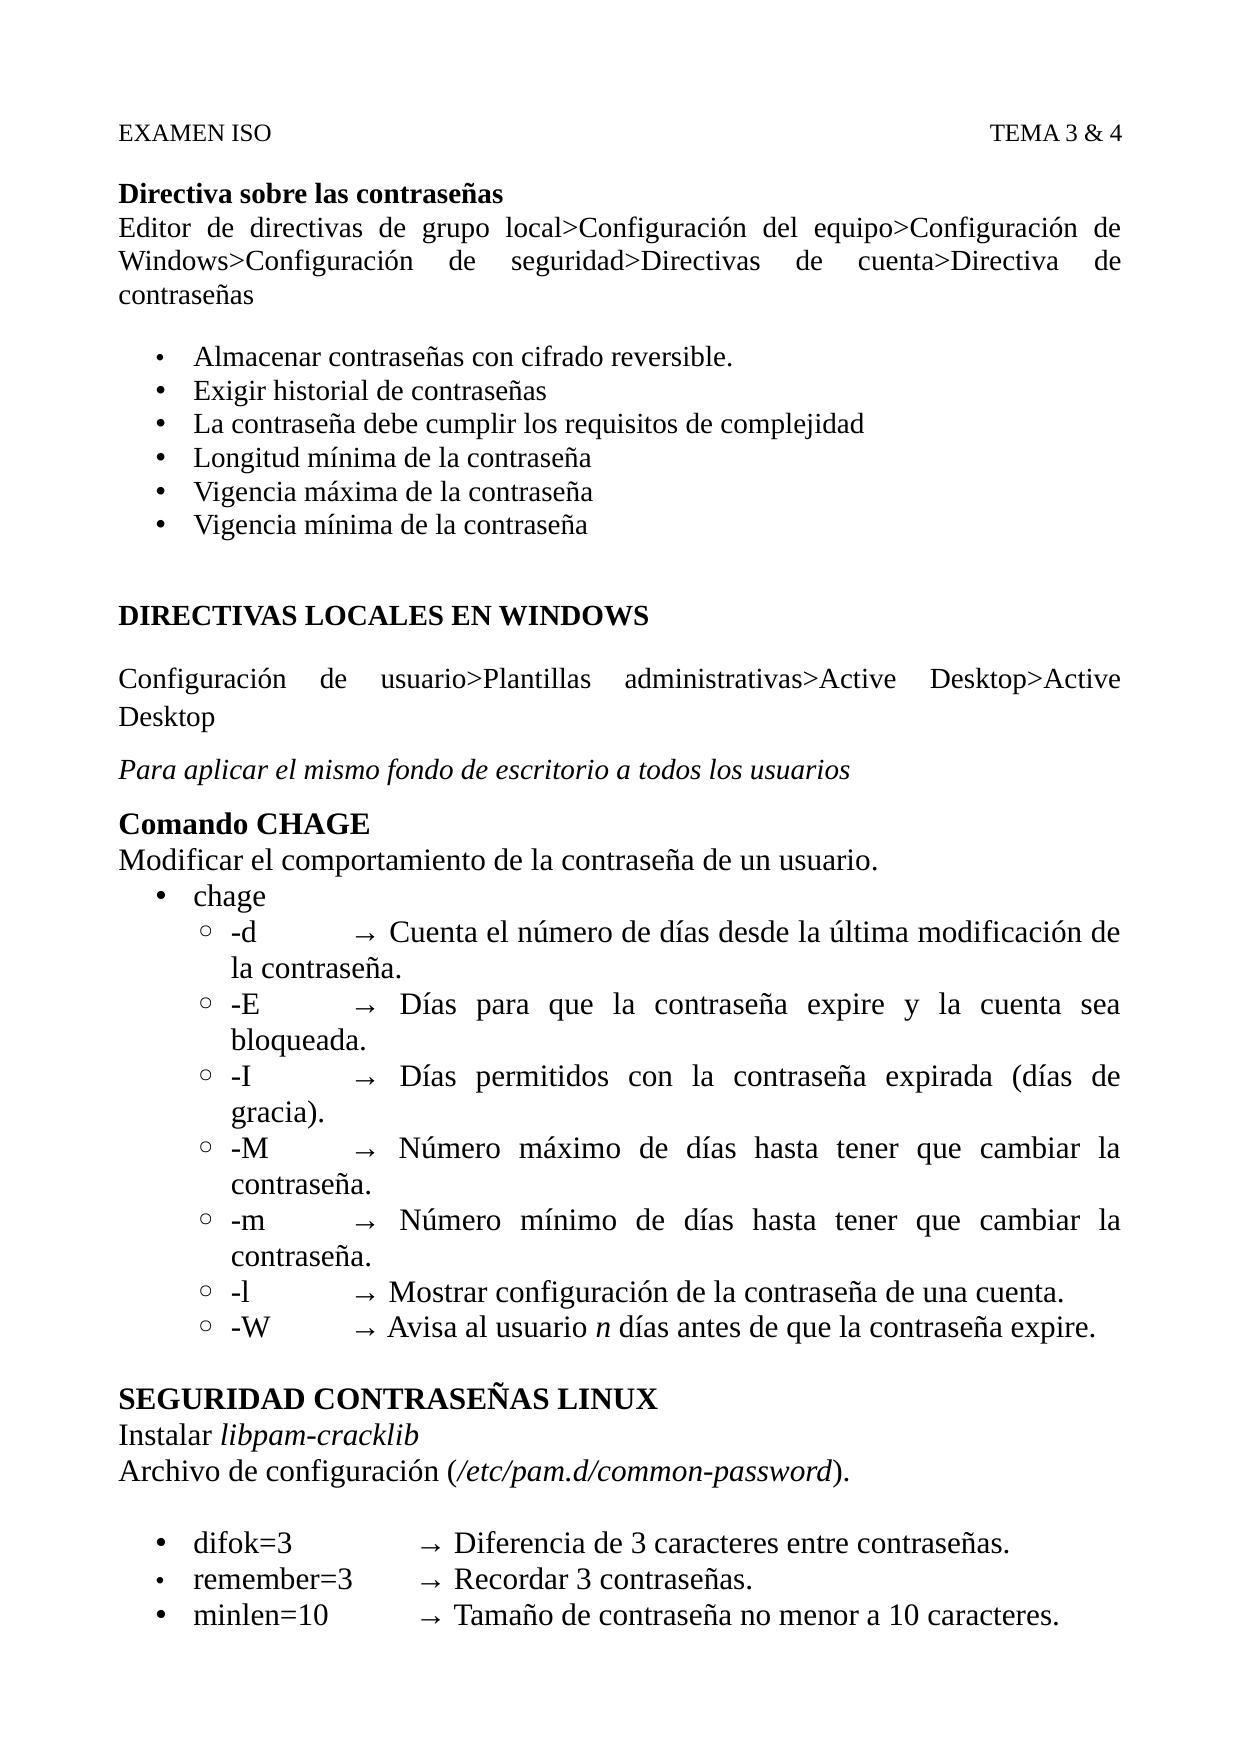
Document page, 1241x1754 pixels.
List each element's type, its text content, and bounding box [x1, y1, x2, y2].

text Directiva sobre las contraseñas [118, 176, 1122, 210]
text Para aplicar el mismo fondo de escritorio a todos los usuarios [118, 752, 1122, 786]
text Configuración de usuario>Plantillas administrativas>Active Desktop>Active Desktop [118, 661, 1122, 733]
list La contraseña debe cumplir los requisitos de complejidad [156, 406, 1122, 440]
list difok=3 → Diferencia de 3 caracteres entre contraseñas. [156, 1524, 1122, 1560]
list Vigencia máxima de la contraseña [156, 474, 1122, 507]
text Archivo de configuración (/etc/pam.d/common-password). [118, 1452, 1122, 1488]
text Comando CHAGE [118, 806, 1122, 842]
text Instalar libpam-cracklib [118, 1417, 1122, 1452]
list chage [156, 877, 1122, 913]
list Exigir historial de contraseñas [156, 373, 1122, 406]
list -W → Avisa al usuario n días antes de que la contraseña expire. [193, 1309, 1122, 1345]
text Modificar el comportamiento de la contraseña de un usuario. [118, 842, 1122, 877]
list -M → Número máximo de días hasta tener que cambiar la contraseña. [193, 1129, 1122, 1201]
list -m → Número mínimo de días hasta tener que cambiar la contraseña. [193, 1201, 1122, 1273]
list -I → Días permitidos con la contraseña expirada (días de gracia). [193, 1057, 1122, 1129]
text Editor de directivas de grupo local>Configuración del equipo>Configuración de Windows>Configuración de seguridad>Directivas de cuenta>Directiva de contraseñas [118, 210, 1122, 311]
list -l → Mostrar configuración de la contraseña de una cuenta. [193, 1273, 1122, 1309]
list Almacenar contraseñas con cifrado reversible. [156, 339, 1122, 373]
list minlen=10 → Tamaño de contraseña no menor a 10 caracteres. [156, 1596, 1122, 1632]
list -d → Cuenta el número de días desde la última modificación de la contraseña. [193, 913, 1122, 985]
text SEGURIDAD CONTRASEÑAS LINUX [118, 1381, 1122, 1417]
list -E → Días para que la contraseña expire y la cuenta sea bloqueada. [193, 985, 1122, 1057]
list Longitud mínima de la contraseña [156, 440, 1122, 474]
list Vigencia mínima de la contraseña [156, 507, 1122, 541]
text DIRECTIVAS LOCALES EN WINDOWS [118, 598, 1122, 632]
list remember=3 → Recordar 3 contraseñas. [156, 1560, 1122, 1596]
